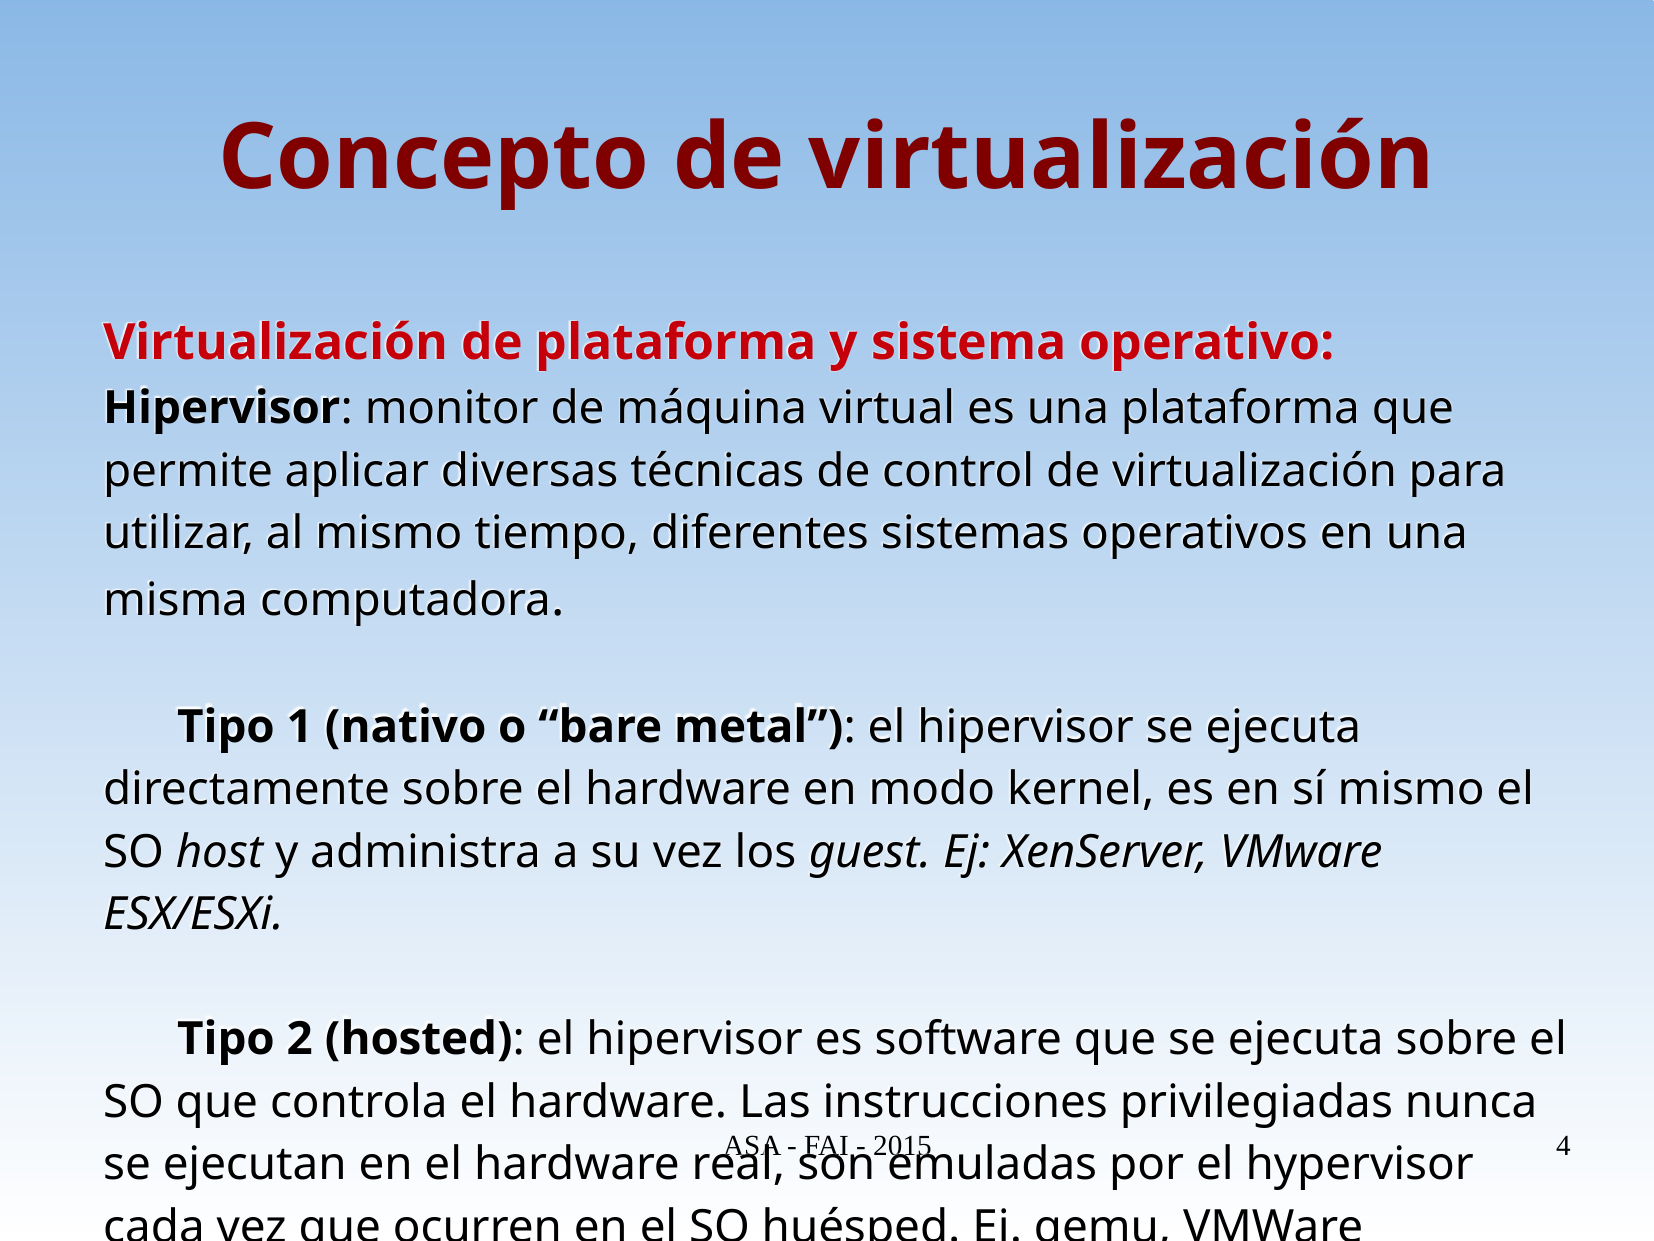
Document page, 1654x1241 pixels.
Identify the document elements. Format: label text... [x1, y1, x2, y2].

title Concepto de virtualización [82, 49, 1571, 257]
text_box Virtualización de plataforma y sistema operativo: Hipervisor: monitor de máquina virtual es una plataforma que permite aplicar diversas técnicas de control de virtualización para utilizar, al mismo tiempo, diferentes sistemas operativos en una misma computadora. Tipo 1 (nativo o “bare metal”): el hipervisor se ejecuta directamente sobre el hardware en modo kernel, es en sí mismo el SO host y administra a su vez los guest. Ej: XenServer, VMware ESX/ESXi. Tipo 2 (hosted): el hipervisor es software que se ejecuta sobre el SO que controla el hardware. Las instrucciones privilegiadas nunca se ejecutan en el hardware real, son emuladas por el hypervisor cada vez que ocurren en el SO huésped. Ej. qemu, VMWare Workstation, VirtualBox, KVM. [88, 298, 1585, 1099]
